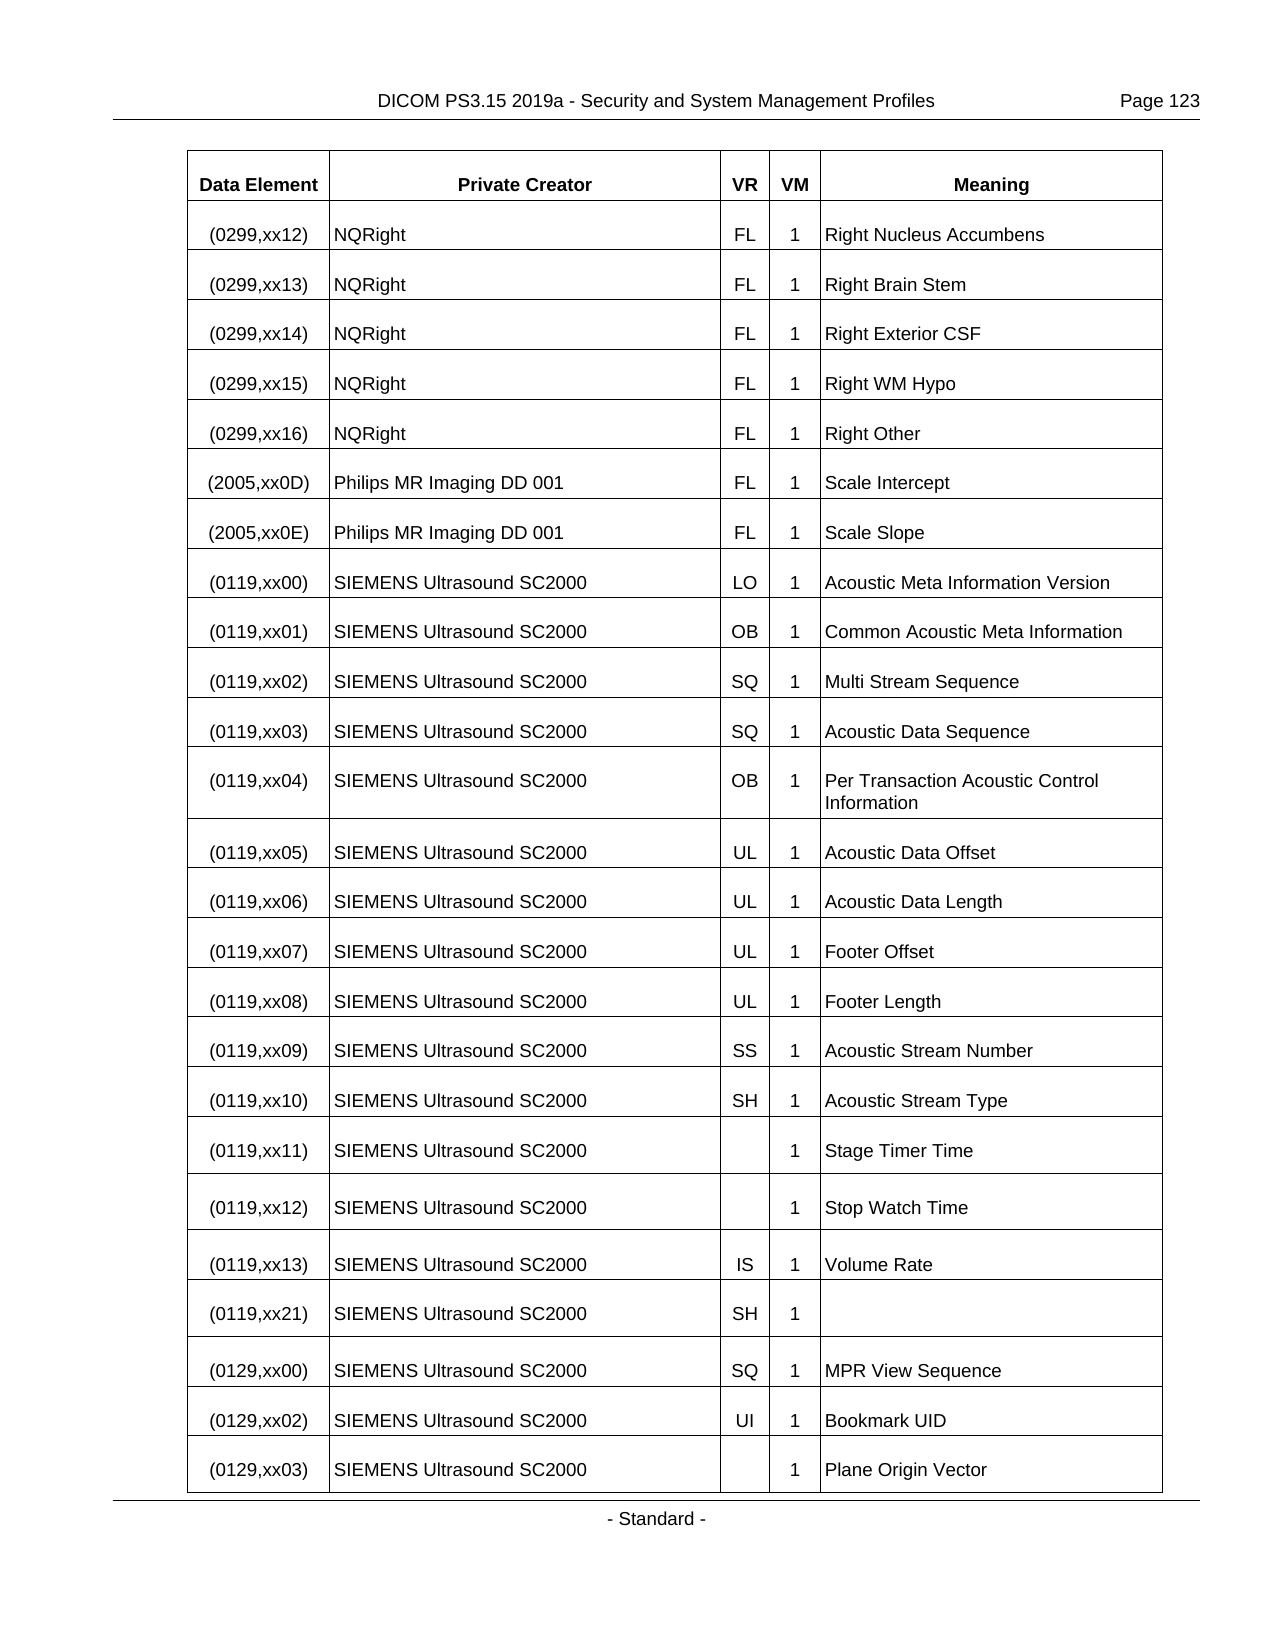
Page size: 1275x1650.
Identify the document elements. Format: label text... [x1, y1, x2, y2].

table_cell 1 [770, 968, 820, 1016]
table_cell SQ [721, 698, 769, 746]
table_cell 1 [770, 1280, 820, 1336]
table_cell SIEMENS Ultrasound SC2000 [330, 819, 720, 867]
table_cell 1 [770, 300, 820, 349]
table_cell (0119,xx06) [188, 868, 329, 917]
table_cell (0119,xx09) [188, 1017, 329, 1066]
table_cell MPR View Sequence [821, 1337, 1162, 1386]
table_cell (2005,xx0E) [188, 499, 329, 547]
table_cell LO [721, 549, 769, 597]
table_cell Right Exterior CSF [821, 300, 1162, 349]
table_cell FL [721, 350, 769, 398]
table_cell SQ [721, 1337, 769, 1386]
table_cell OB [721, 598, 769, 647]
table_cell (0119,xx07) [188, 918, 329, 967]
table_cell 1 [770, 868, 820, 917]
table_cell NQRight [330, 300, 720, 349]
table_header Data Element [188, 151, 329, 200]
table_cell Philips MR Imaging DD 001 [330, 499, 720, 547]
table_cell SH [721, 1067, 769, 1116]
table_cell [721, 1436, 769, 1492]
table_cell 1 [770, 598, 820, 647]
table_cell SH [721, 1280, 769, 1336]
table_cell UI [721, 1387, 769, 1435]
table_cell SIEMENS Ultrasound SC2000 [330, 648, 720, 697]
table_cell SIEMENS Ultrasound SC2000 [330, 1230, 720, 1279]
table_cell FL [721, 499, 769, 547]
table_cell (0119,xx12) [188, 1174, 329, 1229]
table_cell FL [721, 400, 769, 448]
table_cell 1 [770, 549, 820, 597]
table_cell Plane Origin Vector [821, 1436, 1162, 1492]
table_header VR [721, 151, 769, 200]
table_cell SIEMENS Ultrasound SC2000 [330, 698, 720, 746]
table_cell 1 [770, 1337, 820, 1386]
table_cell Footer Offset [821, 918, 1162, 967]
table_cell (0129,xx00) [188, 1337, 329, 1386]
table_cell FL [721, 449, 769, 498]
table_cell [721, 1174, 769, 1229]
table_cell Per Transaction Acoustic Control Information [821, 747, 1162, 817]
table_cell (0119,xx13) [188, 1230, 329, 1279]
table_cell Footer Length [821, 968, 1162, 1016]
table_cell 1 [770, 449, 820, 498]
table_cell SIEMENS Ultrasound SC2000 [330, 968, 720, 1016]
table_cell Stop Watch Time [821, 1174, 1162, 1229]
table_cell SQ [721, 648, 769, 697]
table_header Private Creator [330, 151, 720, 200]
table_cell Acoustic Stream Type [821, 1067, 1162, 1116]
table_cell [721, 1117, 769, 1172]
table_cell Volume Rate [821, 1230, 1162, 1279]
table_cell Right Other [821, 400, 1162, 448]
table_header VM [770, 151, 820, 200]
table_cell NQRight [330, 350, 720, 398]
table_cell 1 [770, 1436, 820, 1492]
table_cell SIEMENS Ultrasound SC2000 [330, 1017, 720, 1066]
table_cell (0119,xx01) [188, 598, 329, 647]
table_cell (0129,xx03) [188, 1436, 329, 1492]
table_cell (0119,xx05) [188, 819, 329, 867]
table_cell Acoustic Data Length [821, 868, 1162, 917]
table_cell (0119,xx02) [188, 648, 329, 697]
table_cell (0119,xx11) [188, 1117, 329, 1172]
table_cell FL [721, 201, 769, 249]
table_cell Bookmark UID [821, 1387, 1162, 1435]
table_cell Right Brain Stem [821, 250, 1162, 299]
table_cell SIEMENS Ultrasound SC2000 [330, 1387, 720, 1435]
table_cell Scale Intercept [821, 449, 1162, 498]
table_cell 1 [770, 1017, 820, 1066]
table_cell SIEMENS Ultrasound SC2000 [330, 598, 720, 647]
table_cell IS [721, 1230, 769, 1279]
table_cell (0119,xx00) [188, 549, 329, 597]
table_cell SIEMENS Ultrasound SC2000 [330, 918, 720, 967]
table_cell 1 [770, 1230, 820, 1279]
table_cell (0119,xx08) [188, 968, 329, 1016]
table_cell UL [721, 968, 769, 1016]
table_cell Right Nucleus Accumbens [821, 201, 1162, 249]
table_cell (0299,xx12) [188, 201, 329, 249]
table_cell (0119,xx03) [188, 698, 329, 746]
table_cell SIEMENS Ultrasound SC2000 [330, 1174, 720, 1229]
table_cell SIEMENS Ultrasound SC2000 [330, 747, 720, 817]
table_cell (0119,xx04) [188, 747, 329, 817]
table_cell SIEMENS Ultrasound SC2000 [330, 1117, 720, 1172]
table_cell SIEMENS Ultrasound SC2000 [330, 868, 720, 917]
table_cell 1 [770, 499, 820, 547]
table_cell 1 [770, 648, 820, 697]
table_cell FL [721, 250, 769, 299]
table_cell SS [721, 1017, 769, 1066]
table_cell SIEMENS Ultrasound SC2000 [330, 549, 720, 597]
table_cell SIEMENS Ultrasound SC2000 [330, 1067, 720, 1116]
table_cell (0299,xx15) [188, 350, 329, 398]
table_cell FL [721, 300, 769, 349]
table_cell (0299,xx16) [188, 400, 329, 448]
table_cell UL [721, 819, 769, 867]
table_cell Acoustic Meta Information Version [821, 549, 1162, 597]
table_cell 1 [770, 1117, 820, 1172]
table_cell Right WM Hypo [821, 350, 1162, 398]
table_cell SIEMENS Ultrasound SC2000 [330, 1436, 720, 1492]
table_cell 1 [770, 350, 820, 398]
table_cell Acoustic Data Offset [821, 819, 1162, 867]
table_cell Acoustic Data Sequence [821, 698, 1162, 746]
table_cell OB [721, 747, 769, 817]
table_cell 1 [770, 201, 820, 249]
table_cell NQRight [330, 250, 720, 299]
table_cell Scale Slope [821, 499, 1162, 547]
table_cell 1 [770, 250, 820, 299]
table_cell (2005,xx0D) [188, 449, 329, 498]
table_cell 1 [770, 747, 820, 817]
table_cell [821, 1280, 1162, 1336]
table_cell (0299,xx13) [188, 250, 329, 299]
table_cell 1 [770, 400, 820, 448]
table_cell (0119,xx21) [188, 1280, 329, 1336]
table_cell Acoustic Stream Number [821, 1017, 1162, 1066]
table_cell Philips MR Imaging DD 001 [330, 449, 720, 498]
table_cell 1 [770, 1387, 820, 1435]
table_cell SIEMENS Ultrasound SC2000 [330, 1280, 720, 1336]
table_cell SIEMENS Ultrasound SC2000 [330, 1337, 720, 1386]
table_cell UL [721, 918, 769, 967]
table_cell UL [721, 868, 769, 917]
table_cell 1 [770, 1067, 820, 1116]
table_cell (0119,xx10) [188, 1067, 329, 1116]
table_cell Multi Stream Sequence [821, 648, 1162, 697]
table_cell Stage Timer Time [821, 1117, 1162, 1172]
table_cell 1 [770, 698, 820, 746]
table_cell Common Acoustic Meta Information [821, 598, 1162, 647]
table_header Meaning [821, 151, 1162, 200]
table_cell 1 [770, 1174, 820, 1229]
table_cell 1 [770, 819, 820, 867]
table_cell NQRight [330, 201, 720, 249]
table_cell NQRight [330, 400, 720, 448]
table_cell (0299,xx14) [188, 300, 329, 349]
table_cell (0129,xx02) [188, 1387, 329, 1435]
table_cell 1 [770, 918, 820, 967]
